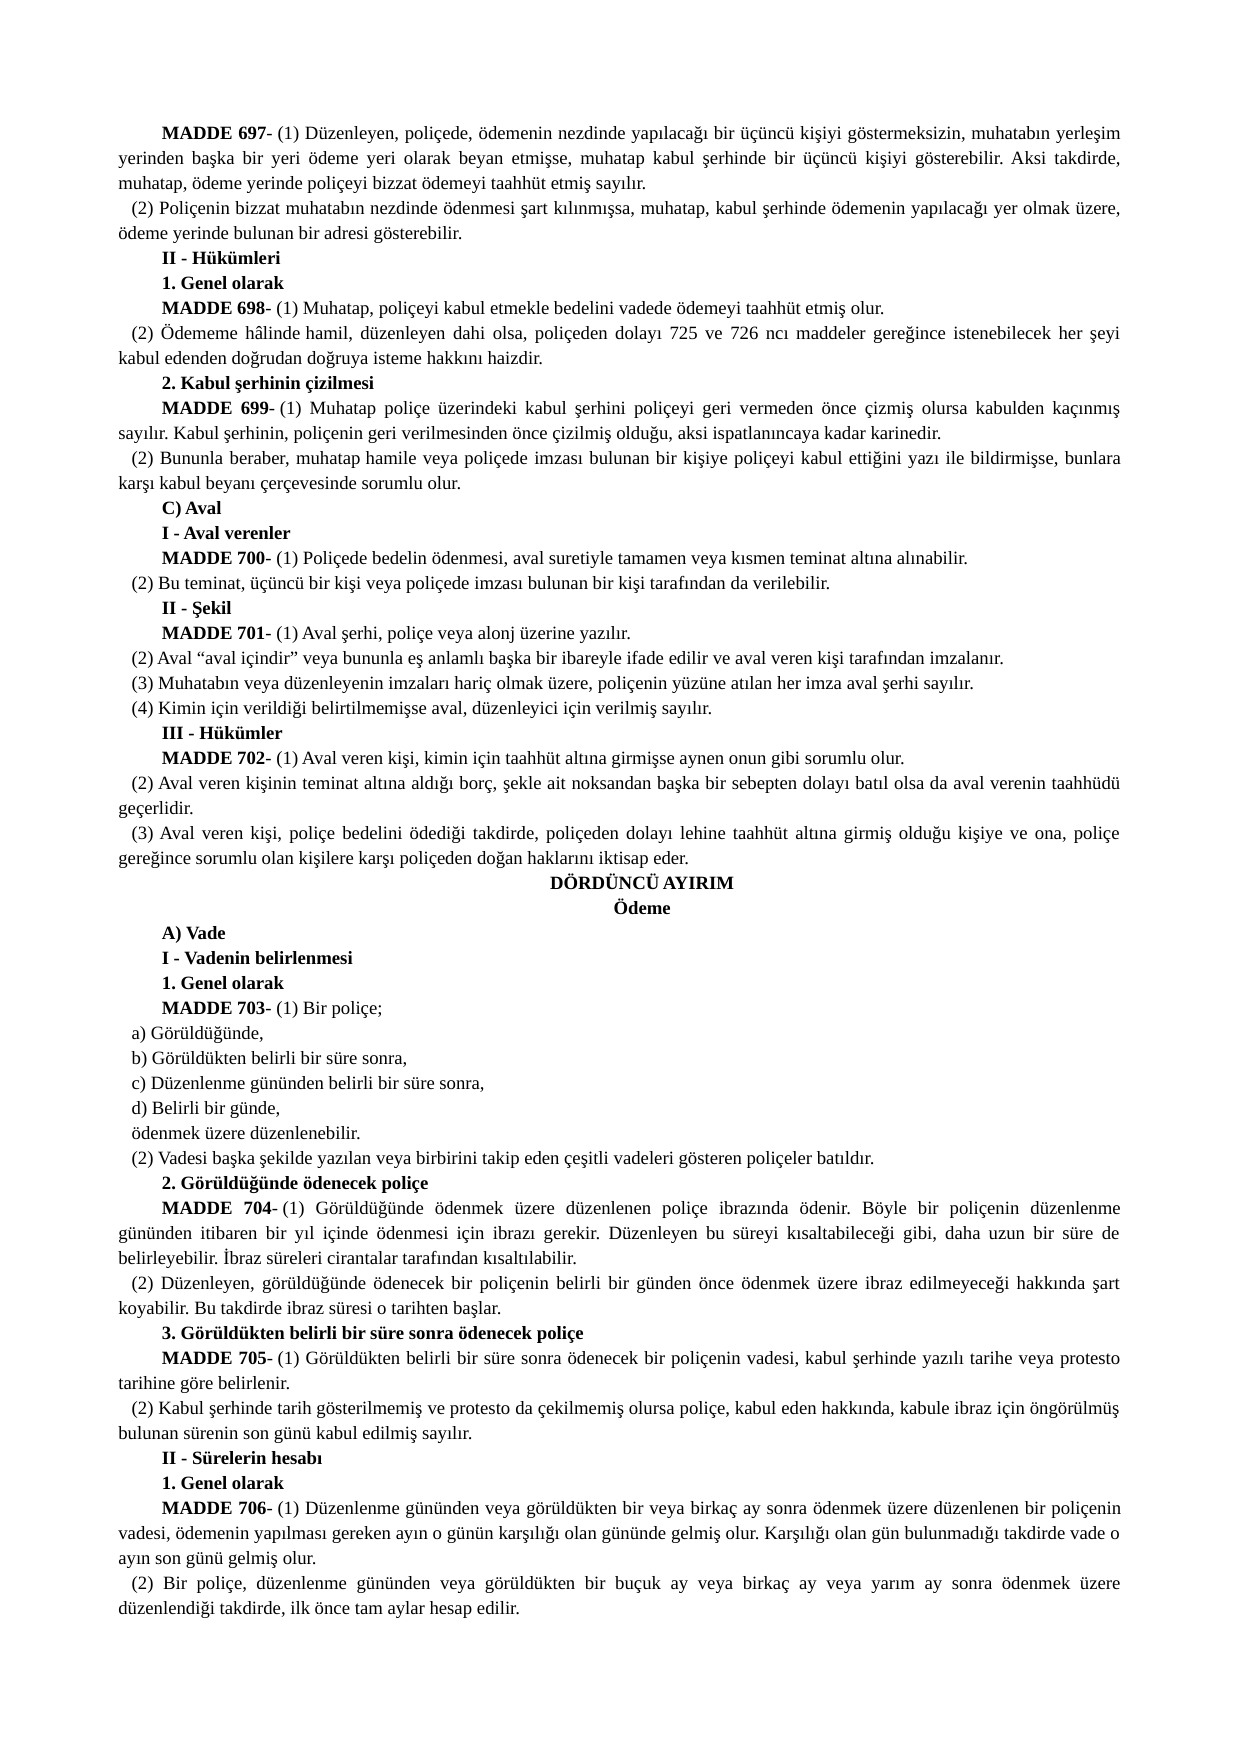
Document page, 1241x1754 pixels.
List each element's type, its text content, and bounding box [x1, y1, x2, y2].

text C) Aval [118, 493, 1122, 518]
text MADDE 705- (1) Görüldükten belirli bir süre sonra ödenecek bir poliçenin vadesi, kabul şerhinde yazılı tarihe veya protesto tarihine göre belirlenir. [118, 1343, 1122, 1393]
text II - Hükümleri [118, 243, 1122, 268]
text I - Aval verenler [118, 518, 1122, 543]
text MADDE 700- (1) Poliçede bedelin ödenmesi, aval suretiyle tamamen veya kısmen teminat altına alınabilir. [118, 543, 1122, 568]
text d) Belirli bir günde, [118, 1093, 1122, 1118]
text III - Hükümler [118, 718, 1122, 743]
text (2) Poliçenin bizzat muhatabın nezdinde ödenmesi şart kılınmışsa, muhatap, kabul şerhinde ödemenin yapılacağı yer olmak üzere, ödeme yerinde bulunan bir adresi gösterebilir. [118, 193, 1122, 243]
text (4) Kimin için verildiği belirtilmemişse aval, düzenleyici için verilmiş sayılır. [118, 693, 1122, 718]
text MADDE 702- (1) Aval veren kişi, kimin için taahhüt altına girmişse aynen onun gibi sorumlu olur. [118, 743, 1122, 768]
text II - Şekil [118, 593, 1122, 618]
text ödenmek üzere düzenlenebilir. [118, 1118, 1122, 1143]
text (2) Aval veren kişinin teminat altına aldığı borç, şekle ait noksandan başka bir sebepten dolayı batıl olsa da aval verenin taahhüdü geçerlidir. [118, 768, 1122, 818]
text II - Sürelerin hesabı [118, 1443, 1122, 1468]
text MADDE 703- (1) Bir poliçe; [118, 993, 1122, 1018]
text 2. Kabul şerhinin çizilmesi [118, 368, 1122, 393]
text 2. Görüldüğünde ödenecek poliçe [118, 1168, 1122, 1193]
text (2) Kabul şerhinde tarih gösterilmemiş ve protesto da çekilmemiş olursa poliçe, kabul eden hakkında, kabule ibraz için öngörülmüş bulunan sürenin son günü kabul edilmiş sayılır. [118, 1393, 1122, 1443]
text (3) Muhatabın veya düzenleyenin imzaları hariç olmak üzere, poliçenin yüzüne atılan her imza aval şerhi sayılır. [118, 668, 1122, 693]
text (2) Aval “aval içindir” veya bununla eş anlamlı başka bir ibareyle ifade edilir ve aval veren kişi tarafından imzalanır. [118, 643, 1122, 668]
text (2) Düzenleyen, görüldüğünde ödenecek bir poliçenin belirli bir günden önce ödenmek üzere ibraz edilmeyeceği hakkında şart koyabilir. Bu takdirde ibraz süresi o tarihten başlar. [118, 1268, 1122, 1318]
text MADDE 697- (1) Düzenleyen, poliçede, ödemenin nezdinde yapılacağı bir üçüncü kişiyi göstermeksizin, muhatabın yerleşim yerinden başka bir yeri ödeme yeri olarak beyan etmişse, muhatap kabul şerhinde bir üçüncü kişiyi gösterebilir. Aksi takdirde, muhatap, ödeme yerinde poliçeyi bizzat ödemeyi taahhüt etmiş sayılır. [118, 118, 1122, 193]
text Ödeme [118, 893, 1122, 918]
text 1. Genel olarak [118, 268, 1122, 293]
text (2) Bu teminat, üçüncü bir kişi veya poliçede imzası bulunan bir kişi tarafından da verilebilir. [118, 568, 1122, 593]
text 1. Genel olarak [118, 968, 1122, 993]
text MADDE 699- (1) Muhatap poliçe üzerindeki kabul şerhini poliçeyi geri vermeden önce çizmiş olursa kabulden kaçınmış sayılır. Kabul şerhinin, poliçenin geri verilmesinden önce çizilmiş olduğu, aksi ispatlanıncaya kadar karinedir. [118, 393, 1122, 443]
text c) Düzenlenme gününden belirli bir süre sonra, [118, 1068, 1122, 1093]
text 3. Görüldükten belirli bir süre sonra ödenecek poliçe [118, 1318, 1122, 1343]
text MADDE 706- (1) Düzenlenme gününden veya görüldükten bir veya birkaç ay sonra ödenmek üzere düzenlenen bir poliçenin vadesi, ödemenin yapılması gereken ayın o günün karşılığı olan gününde gelmiş olur. Karşılığı olan gün bulunmadığı takdirde vade o ayın son günü gelmiş olur. [118, 1493, 1122, 1568]
text (2) Bununla beraber, muhatap hamile veya poliçede imzası bulunan bir kişiye poliçeyi kabul ettiğini yazı ile bildirmişse, bunlara karşı kabul beyanı çerçevesinde sorumlu olur. [118, 443, 1122, 493]
text (2) Bir poliçe, düzenlenme gününden veya görüldükten bir buçuk ay veya birkaç ay veya yarım ay sonra ödenmek üzere düzenlendiği takdirde, ilk önce tam aylar hesap edilir. [118, 1568, 1122, 1618]
text A) Vade [118, 918, 1122, 943]
text b) Görüldükten belirli bir süre sonra, [118, 1043, 1122, 1068]
text MADDE 701- (1) Aval şerhi, poliçe veya alonj üzerine yazılır. [118, 618, 1122, 643]
text (2) Ödememe hâlinde hamil, düzenleyen dahi olsa, poliçeden dolayı 725 ve 726 ncı maddeler gereğince istenebilecek her şeyi kabul edenden doğrudan doğruya isteme hakkını haizdir. [118, 318, 1122, 368]
text (3) Aval veren kişi, poliçe bedelini ödediği takdirde, poliçeden dolayı lehine taahhüt altına girmiş olduğu kişiye ve ona, poliçe gereğince sorumlu olan kişilere karşı poliçeden doğan haklarını iktisap eder. [118, 818, 1122, 868]
text MADDE 704- (1) Görüldüğünde ödenmek üzere düzenlenen poliçe ibrazında ödenir. Böyle bir poliçenin düzenlenme gününden itibaren bir yıl içinde ödenmesi için ibrazı gerekir. Düzenleyen bu süreyi kısaltabileceği gibi, daha uzun bir süre de belirleyebilir. İbraz süreleri cirantalar tarafından kısaltılabilir. [118, 1193, 1122, 1268]
text MADDE 698- (1) Muhatap, poliçeyi kabul etmekle bedelini vadede ödemeyi taahhüt etmiş olur. [118, 293, 1122, 318]
text I - Vadenin belirlenmesi [118, 943, 1122, 968]
text (2) Vadesi başka şekilde yazılan veya birbirini takip eden çeşitli vadeleri gösteren poliçeler batıldır. [118, 1143, 1122, 1168]
text 1. Genel olarak [118, 1468, 1122, 1493]
text a) Görüldüğünde, [118, 1018, 1122, 1043]
text DÖRDÜNCÜ AYIRIM [118, 868, 1122, 893]
